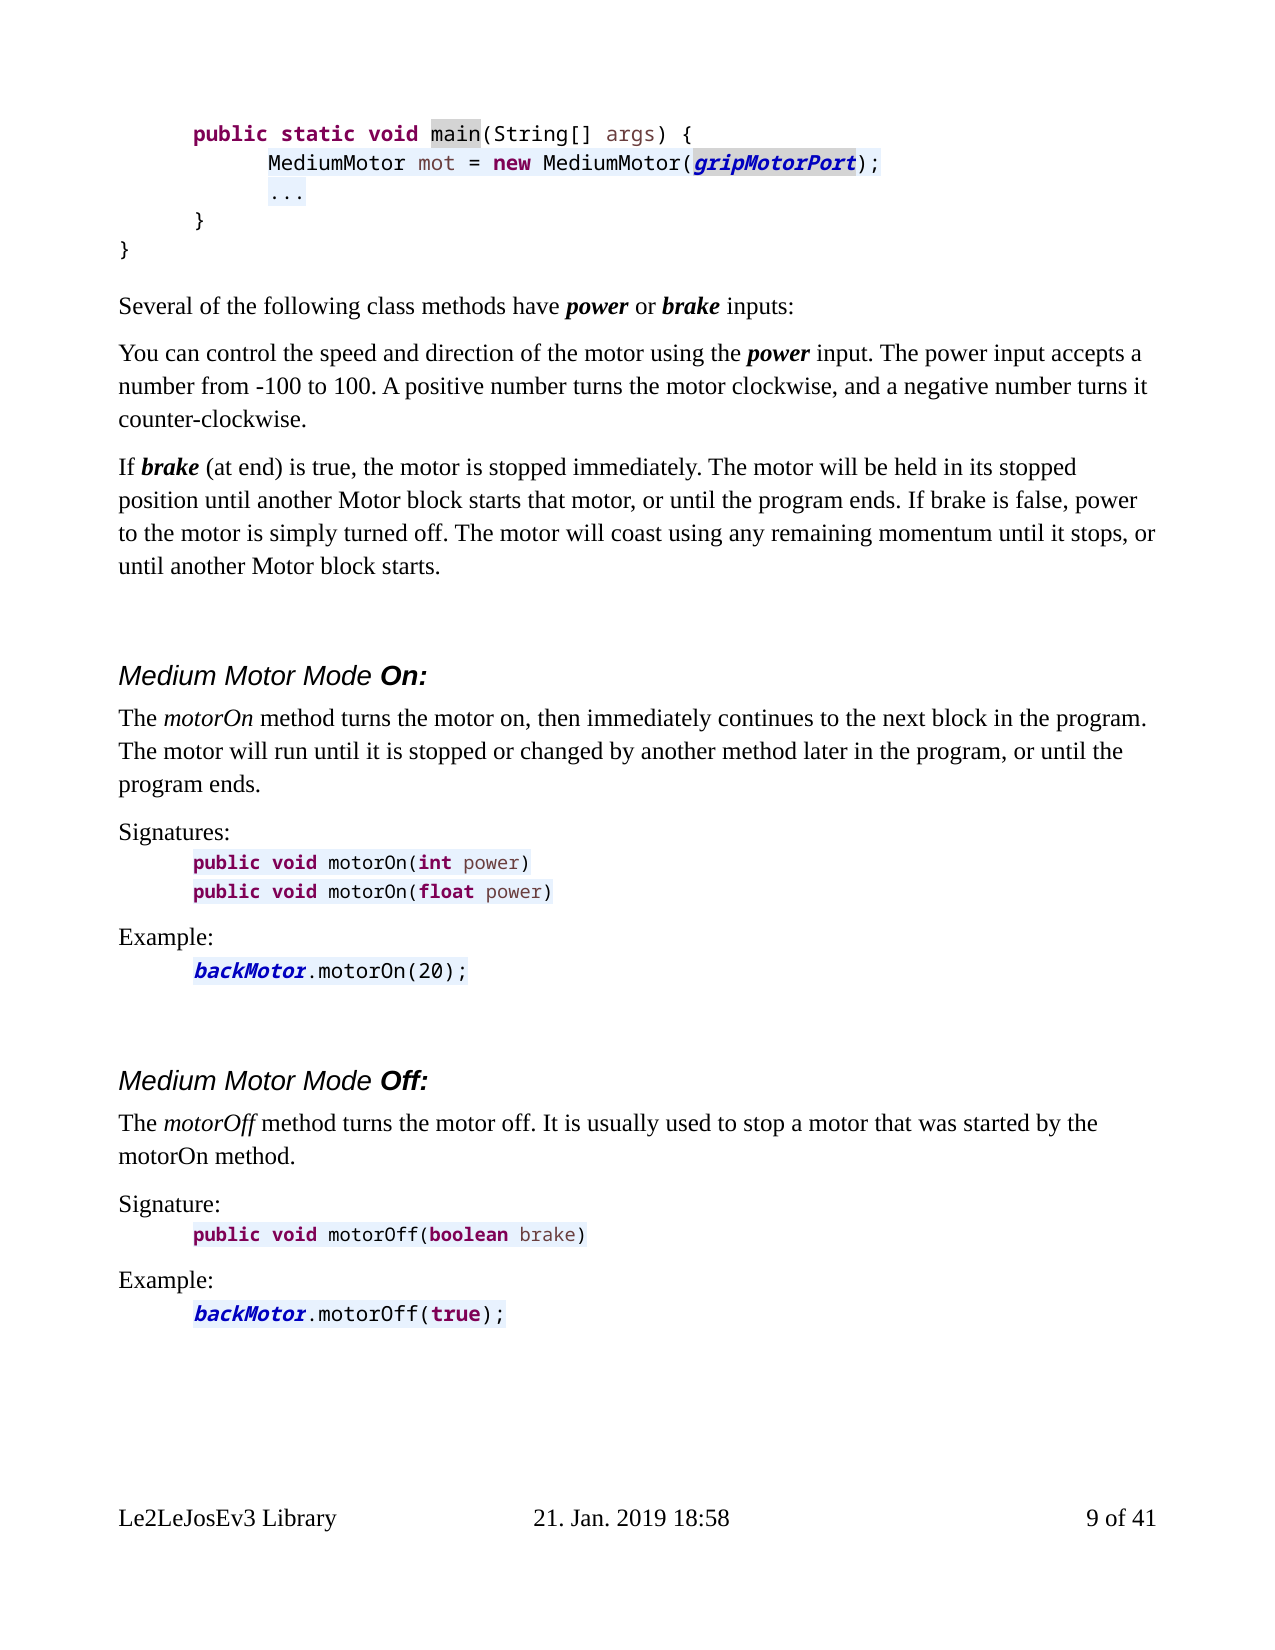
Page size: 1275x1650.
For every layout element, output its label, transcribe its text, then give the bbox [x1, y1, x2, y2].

text Signature: public void motorOff(boolean brake) [118, 1189, 1157, 1247]
text } [118, 206, 1157, 234]
text public static void main(String[] args) { [118, 118, 1157, 148]
text You can control the speed and direction of the motor using the power input. The power input accepts a number from -100 to 100. A positive number turns the motor clockwise, and a negative number turns it counter-clockwise. [118, 338, 1157, 433]
text Example: backMotor.motorOn(20); [118, 922, 1157, 985]
text The motorOn method turns the motor on, then immediately continues to the next block in the program. The motor will run until it is stopped or changed by another method later in the program, or until the program ends. [118, 703, 1157, 798]
text Signatures: public void motorOn(int power) public void motorOn(float power) [118, 817, 1157, 904]
subtitle Medium Motor Mode Off: [118, 1064, 1157, 1096]
text ... [118, 176, 1157, 206]
text MediumMotor mot = new MediumMotor(gripMotorPort); [118, 148, 1157, 176]
subtitle Medium Motor Mode On: [118, 659, 1157, 691]
text Example: backMotor.motorOff(true); [118, 1265, 1157, 1328]
text If brake (at end) is true, the motor is stopped immediately. The motor will be held in its stopped position until another Motor block starts that motor, or until the program ends. If brake is false, power to the motor is simply turned off. The motor will coast using any remaining momentum until it stops, or until another Motor block starts. [118, 452, 1157, 580]
text The motorOff method turns the motor off. It is usually used to stop a motor that was started by the motorOn method. [118, 1108, 1157, 1170]
text } [118, 234, 1157, 262]
text Several of the following class methods have power or brake inputs: [118, 291, 1157, 319]
